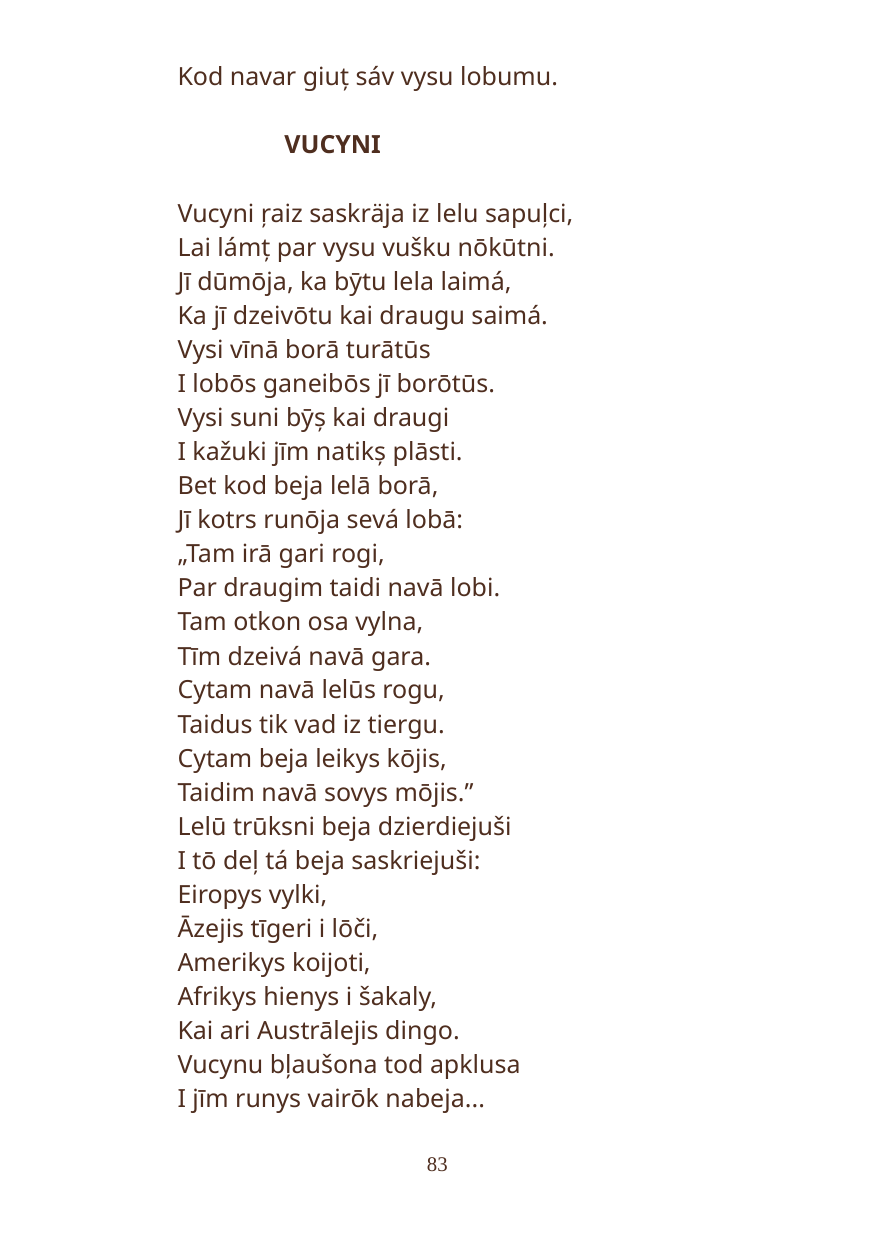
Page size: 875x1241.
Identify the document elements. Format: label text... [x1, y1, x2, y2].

text Jī dūmōja, ka bȳtu lela laimá, [177, 263, 815, 297]
text Āzejis tīgeri i lōči, [177, 911, 815, 945]
text Amerikys koijoti, [177, 945, 815, 979]
text Bet kod beja lelā borā, [177, 468, 815, 502]
text Taidus tik vad iz tiergu. [177, 706, 815, 740]
text Afrikys hienys i šakaly, [177, 979, 815, 1013]
text Jī kotrs runōja sevá lobā: [177, 502, 815, 536]
text Vucyni ŗaiz saskräja iz lelu sapuļci, [177, 195, 815, 229]
text Eiropys vylki, [177, 877, 815, 911]
text VUCYNI [177, 127, 815, 161]
text I jīm runys vairōk nabeja... [177, 1081, 815, 1115]
text Vysi vīnā borā turātūs [177, 332, 815, 366]
text Tam otkon osa vylna, [177, 604, 815, 638]
text Ka jī dzeivōtu kai draugu saimá. [177, 297, 815, 332]
text Lelū trūksni beja dzierdiejuši [177, 808, 815, 842]
text I tō deļ tá beja saskriejuši: [177, 842, 815, 877]
text Cytam navā lelūs rogu, [177, 672, 815, 706]
text I lobōs ganeibōs jī borōtūs. [177, 366, 815, 400]
text Tīm dzeivá navā gara. [177, 638, 815, 672]
text „Tam irā gari rogi, [177, 536, 815, 570]
text Lai lámț par vysu vušku nōkūtni. [177, 229, 815, 263]
text Cytam beja leikys kōjis, [177, 740, 815, 774]
text Kai ari Austrālejis dingo. [177, 1013, 815, 1047]
text Vysi suni bȳș kai draugi [177, 400, 815, 434]
text Kod navar giuț sáv vysu lobumu. [177, 59, 815, 93]
text Taidim navā sovys mōjis.” [177, 774, 815, 808]
text I kažuki jīm natikș plāsti. [177, 434, 815, 468]
text Vucynu bļaušona tod apklusa [177, 1047, 815, 1081]
text Par draugim taidi navā lobi. [177, 570, 815, 604]
